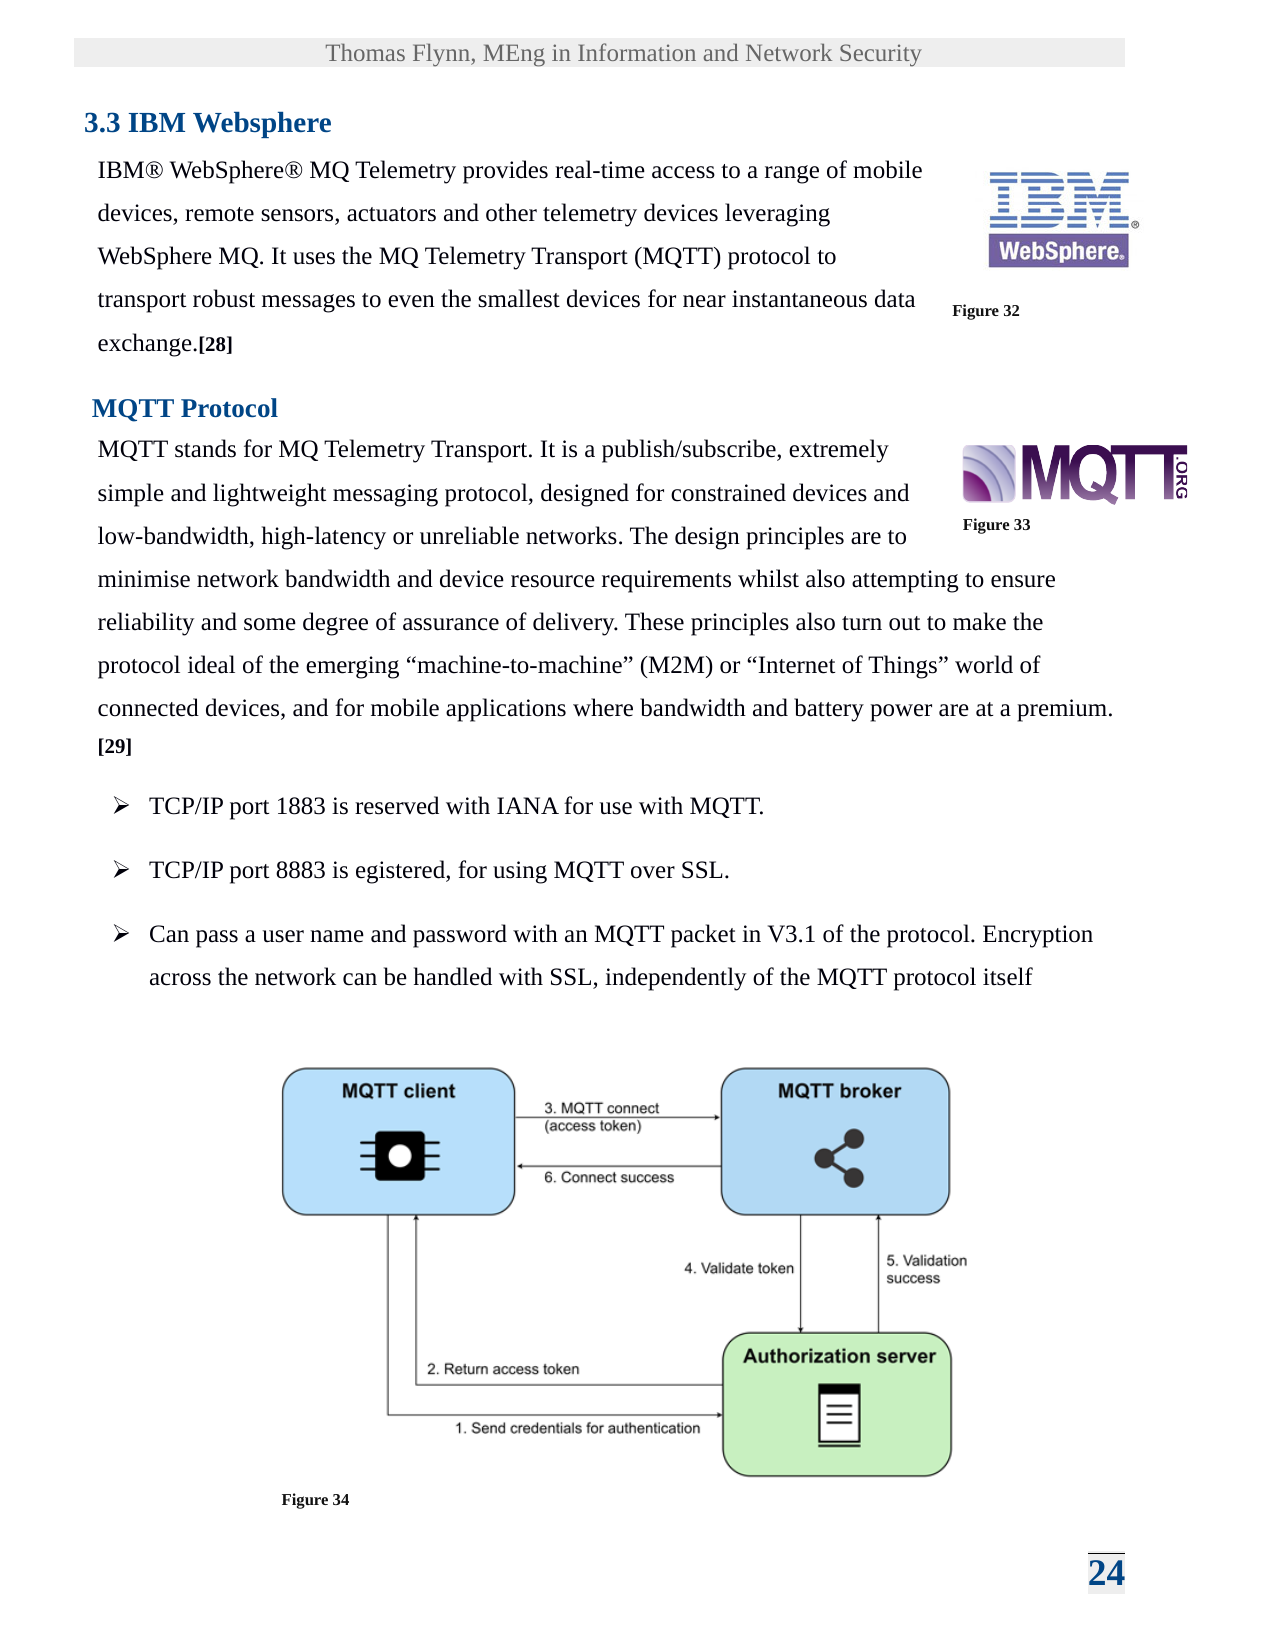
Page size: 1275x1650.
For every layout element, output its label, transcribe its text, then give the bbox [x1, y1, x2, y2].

text IBM® WebSphere® MQ Telemetry provides real-time access to a range of mobile devices, remote sensors, actuators and other telemetry devices leveraging WebSphere MQ. It uses the MQ Telemetry Transport (MQTT) protocol to transport robust messages to even the smallest devices for near instantaneous data exchange.[28] [97, 155, 1125, 356]
text Figure 33 [963, 505, 1200, 534]
list TCP/IP port 1883 is reserved with IANA for use with MQTT. [111, 791, 1125, 820]
subtitle 3.3 IBM Websphere [81, 105, 1182, 320]
text Figure 32 [952, 292, 1182, 320]
list TCP/IP port 8883 is egistered, for using MQTT over SSL. [111, 855, 1125, 884]
picture [962, 445, 1188, 505]
picture [952, 148, 1168, 292]
list Can pass a user name and password with an MQTT packet in V3.1 of the protocol. Encryption across the network can be handled with SSL, independently of the MQTT protocol itself [111, 919, 1125, 991]
text MQTT stands for MQ Telemetry Transport. It is a publish/subscribe, extremely simple and lightweight messaging protocol, designed for constrained devices and low-bandwidth, high-latency or unreliable networks. The design principles are to minimise network bandwidth and device resource requirements whilst also attempting to ensure reliability and some degree of assurance of delivery. These principles also turn out to make the protocol ideal of the emerging “machine-to-machine” (M2M) or “Internet of Things” world of connected devices, and for mobile applications where bandwidth and battery power are at a premium.[29] [97, 432, 1200, 758]
text Figure 34 [281, 1480, 967, 1509]
picture [281, 1066, 967, 1480]
subtitle MQTT Protocol [92, 392, 1125, 423]
